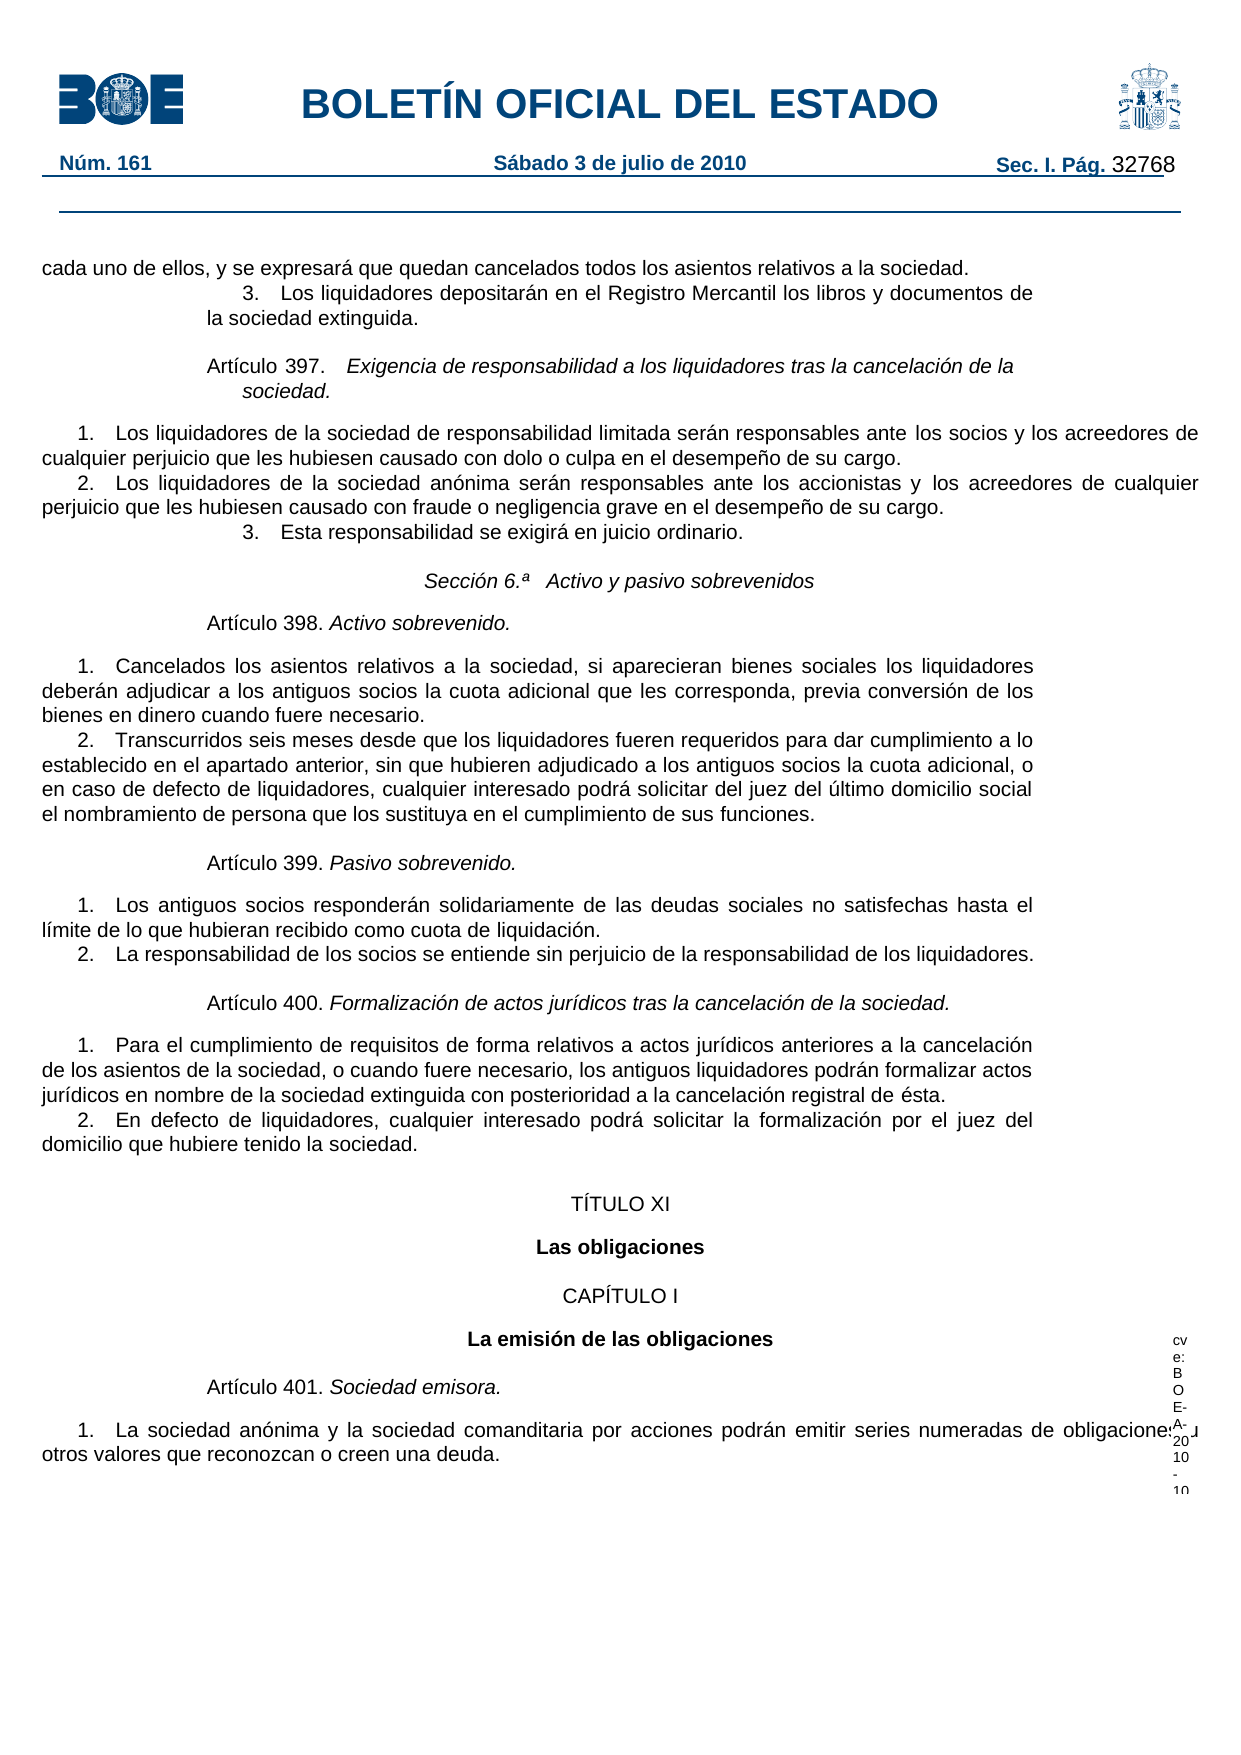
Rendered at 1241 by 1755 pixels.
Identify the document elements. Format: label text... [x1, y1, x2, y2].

text cve: BOE-A-2010-10544 [1173, 1332, 1191, 1493]
list Esta responsabilidad se exigirá en juicio ordinario. [242, 520, 1199, 544]
text Sección 6.ª Activo y pasivo sobrevenidos [42, 568, 1199, 592]
text Artículo 397. Exigencia de responsabilidad a los liquidadores tras la cancelación de la sociedad. [207, 354, 1032, 402]
list Los liquidadores depositarán en el Registro Mercantil los libros y documentos de la sociedad extinguida. [207, 281, 1034, 329]
list La responsabilidad de los socios se entiende sin perjuicio de la responsabilidad de los liquidadores. [42, 942, 1199, 966]
text cada uno de ellos, y se expresará que quedan cancelados todos los asientos relativos a la sociedad. [42, 256, 1043, 280]
subtitle La emisión de las obligaciones [42, 1326, 1199, 1493]
text Artículo 399. Pasivo sobrevenido. [207, 850, 1199, 874]
list Los liquidadores de la sociedad de responsabilidad limitada serán responsables ante los socios y los acreedores de cualquier perjuicio que les hubiesen causado con dolo o culpa en el desempeño de su cargo. [42, 421, 1199, 469]
list En defecto de liquidadores, cualquier interesado podrá solicitar la formalización por el juez del domicilio que hubiere tenido la sociedad. [42, 1107, 1034, 1156]
text Artículo 398. Activo sobrevenido. [207, 611, 1199, 635]
list Transcurridos seis meses desde que los liquidadores fueren requeridos para dar cumplimiento a lo establecido en el apartado anterior, sin que hubieren adjudicado a los antiguos socios la cuota adicional, o en caso de defecto de liquidadores, cualquier interesado podrá solicitar del juez del último domicilio social el nombramiento de persona que los sustituya en el cumplimiento de sus funciones. [42, 728, 1034, 826]
text CAPÍTULO I [42, 1284, 1199, 1308]
list Para el cumplimiento de requisitos de forma relativos a actos jurídicos anteriores a la cancelación de los asientos de la sociedad, o cuando fuere necesario, los antiguos liquidadores podrán formalizar actos jurídicos en nombre de la sociedad extinguida con posterioridad a la cancelación registral de ésta. [42, 1033, 1034, 1106]
list Cancelados los asientos relativos a la sociedad, si aparecieran bienes sociales los liquidadores deberán adjudicar a los antiguos socios la cuota adicional que les corresponda, previa conversión de los bienes en dinero cuando fuere necesario. [42, 654, 1034, 727]
text Artículo 400. Formalización de actos jurídicos tras la cancelación de la sociedad. [207, 991, 1199, 1014]
list Los antiguos socios responderán solidariamente de las deudas sociales no satisfechas hasta el límite de lo que hubieran recibido como cuota de liquidación. [42, 893, 1034, 942]
list Los liquidadores de la sociedad anónima serán responsables ante los accionistas y los acreedores de cualquier perjuicio que les hubiesen causado con fraude o negligencia grave en el desempeño de su cargo. [42, 470, 1199, 519]
text Artículo 401. Sociedad emisora. [207, 1375, 1171, 1399]
list La sociedad anónima y la sociedad comanditaria por acciones podrán emitir series numeradas de obligaciones u otros valores que reconozcan o creen una deuda. [42, 1418, 1171, 1466]
subtitle Las obligaciones [42, 1235, 1199, 1259]
text TÍTULO XI [42, 1192, 1199, 1216]
